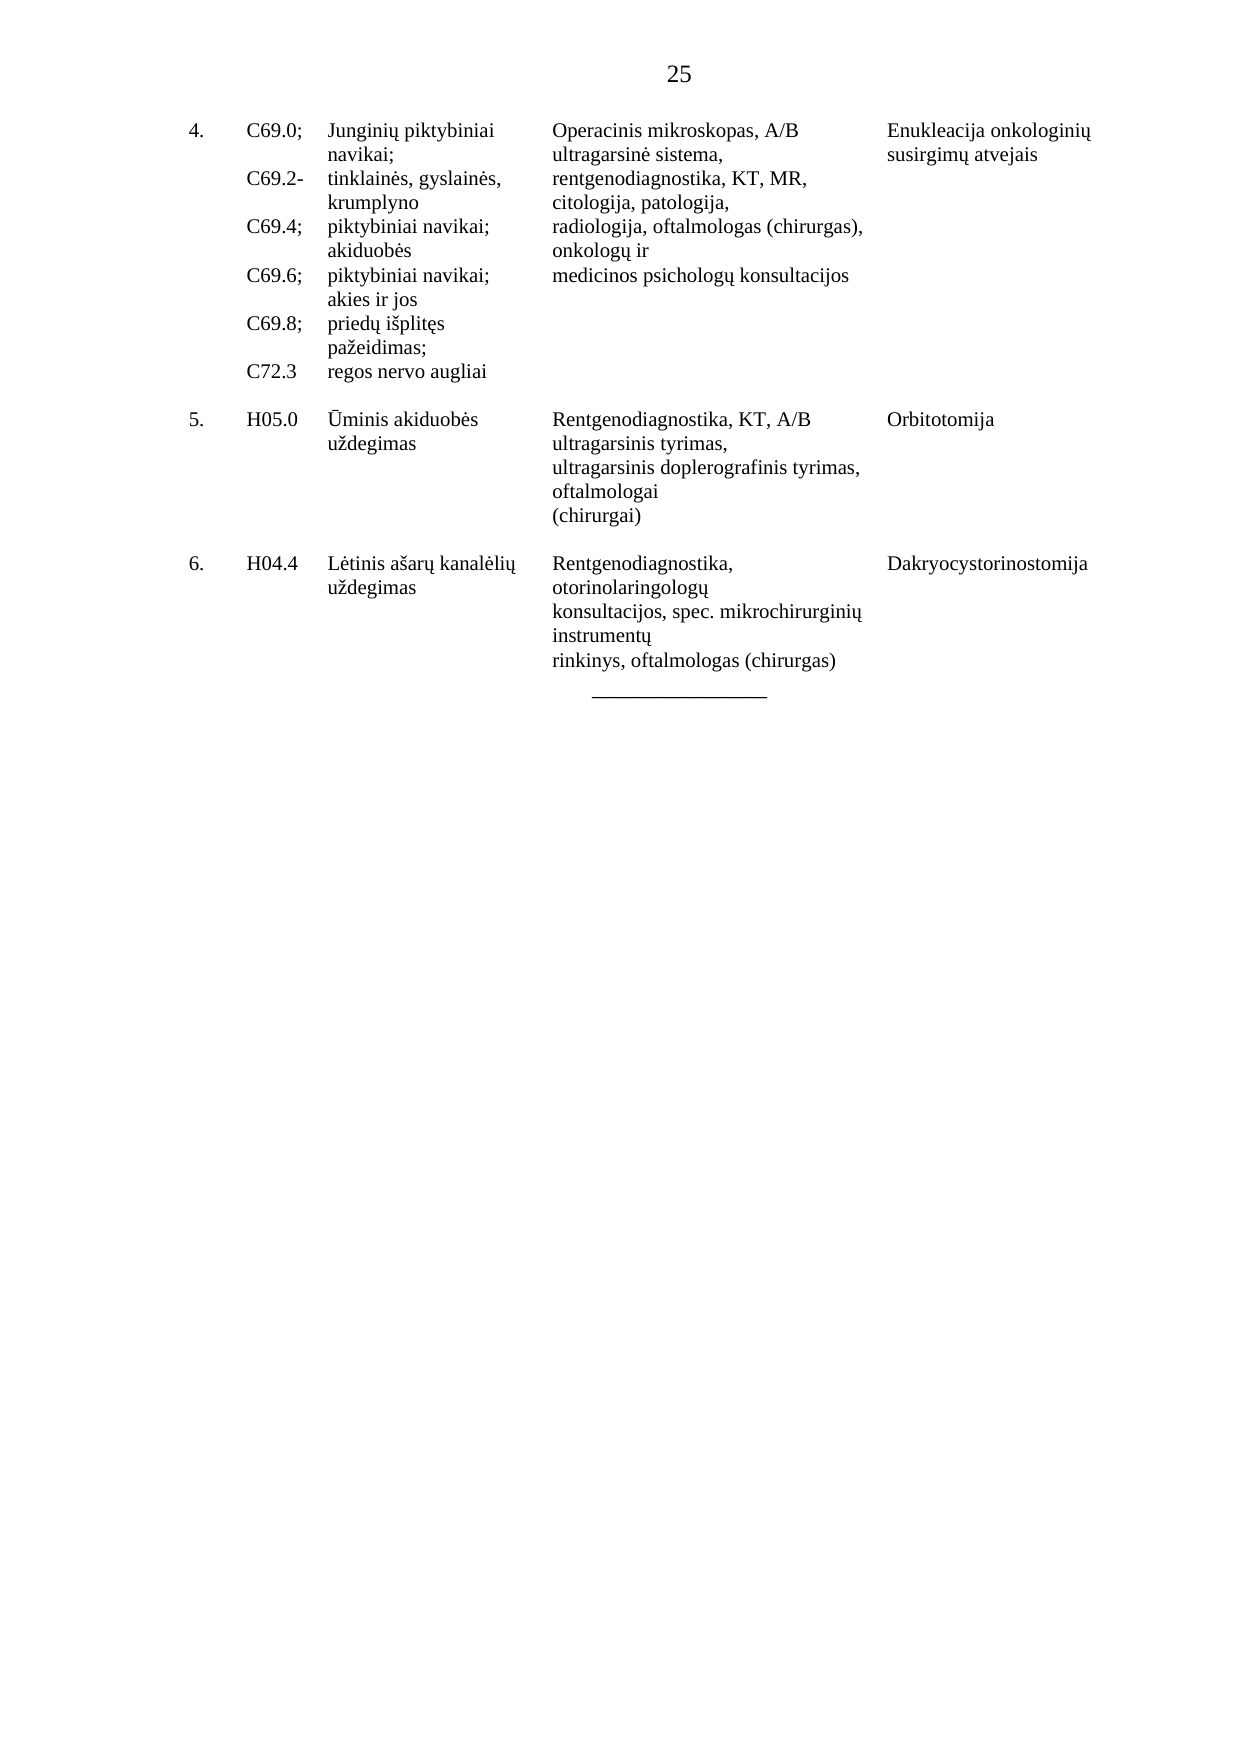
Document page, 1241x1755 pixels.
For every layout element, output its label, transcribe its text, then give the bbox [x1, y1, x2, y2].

table_cell priedų išplitęs pažeidimas; [316, 311, 541, 359]
table_cell (chirurgai) [541, 503, 876, 527]
table_cell [177, 383, 235, 407]
table_cell Ūminis akiduobės uždegimas [316, 407, 541, 455]
table_cell [316, 648, 541, 672]
table_cell [876, 648, 1181, 672]
table_cell [876, 311, 1181, 359]
table_cell [235, 599, 316, 647]
table_cell [177, 359, 235, 383]
table_cell [541, 311, 876, 359]
table_cell [177, 527, 235, 551]
table_cell [235, 455, 316, 503]
table_cell 6. [177, 551, 235, 599]
table_cell rinkinys, oftalmologas (chirurgas) [541, 648, 876, 672]
table_cell 5. [177, 407, 235, 455]
table_cell rentgenodiagnostika, KT, MR, citologija, patologija, [541, 166, 876, 214]
table_cell Orbitotomija [876, 407, 1181, 455]
table_cell [876, 263, 1181, 311]
table_cell [177, 599, 235, 647]
table_cell [876, 503, 1181, 527]
table_cell C69.0; [235, 118, 316, 166]
table_cell Junginių piktybiniai navikai; [316, 118, 541, 166]
table_cell radiologija, oftalmologas (chirurgas), onkologų ir [541, 214, 876, 262]
table_cell [316, 383, 541, 407]
table_cell Operacinis mikroskopas, A/B ultragarsinė sistema, [541, 118, 876, 166]
table_cell [876, 383, 1181, 407]
table_cell [541, 359, 876, 383]
table_cell [876, 599, 1181, 647]
table_cell [235, 503, 316, 527]
table_cell [876, 166, 1181, 214]
text ______________ [177, 672, 1181, 700]
table_cell konsultacijos, spec. mikrochirurginių instrumentų [541, 599, 876, 647]
table_cell Lėtinis ašarų kanalėlių uždegimas [316, 551, 541, 599]
table_cell [177, 263, 235, 311]
table_cell [316, 527, 541, 551]
table_cell [541, 383, 876, 407]
table_cell [177, 166, 235, 214]
table_cell H05.0 [235, 407, 316, 455]
table_cell tinklainės, gyslainės, krumplyno [316, 166, 541, 214]
table_cell medicinos psichologų konsultacijos [541, 263, 876, 311]
table_cell piktybiniai navikai; akiduobės [316, 214, 541, 262]
table_cell C69.4; [235, 214, 316, 262]
table_cell H04.4 [235, 551, 316, 599]
table_cell piktybiniai navikai; akies ir jos [316, 263, 541, 311]
table_cell [235, 648, 316, 672]
table_cell [316, 503, 541, 527]
table_cell [541, 527, 876, 551]
table_cell C69.6; [235, 263, 316, 311]
table_cell Enukleacija onkologinių susirgimų atvejais [876, 118, 1181, 166]
table_cell [876, 455, 1181, 503]
table_cell Dakryocystorinostomija [876, 551, 1181, 599]
table_cell C69.2- [235, 166, 316, 214]
table_cell [177, 648, 235, 672]
table_cell C72.3 [235, 359, 316, 383]
table_cell [177, 311, 235, 359]
table_cell [177, 214, 235, 262]
table_cell ultragarsinis doplerografinis tyrimas, oftalmologai [541, 455, 876, 503]
table_cell [177, 503, 235, 527]
table_cell [177, 455, 235, 503]
table_cell C69.8; [235, 311, 316, 359]
table_cell [316, 455, 541, 503]
table_cell [235, 527, 316, 551]
table_cell [316, 599, 541, 647]
table_cell 4. [177, 118, 235, 166]
table_cell Rentgenodiagnostika, otorinolaringologų [541, 551, 876, 599]
table_cell [876, 214, 1181, 262]
table_cell [235, 383, 316, 407]
table_cell regos nervo augliai [316, 359, 541, 383]
table_cell Rentgenodiagnostika, KT, A/B ultragarsinis tyrimas, [541, 407, 876, 455]
table_cell [876, 359, 1181, 383]
table_cell [876, 527, 1181, 551]
